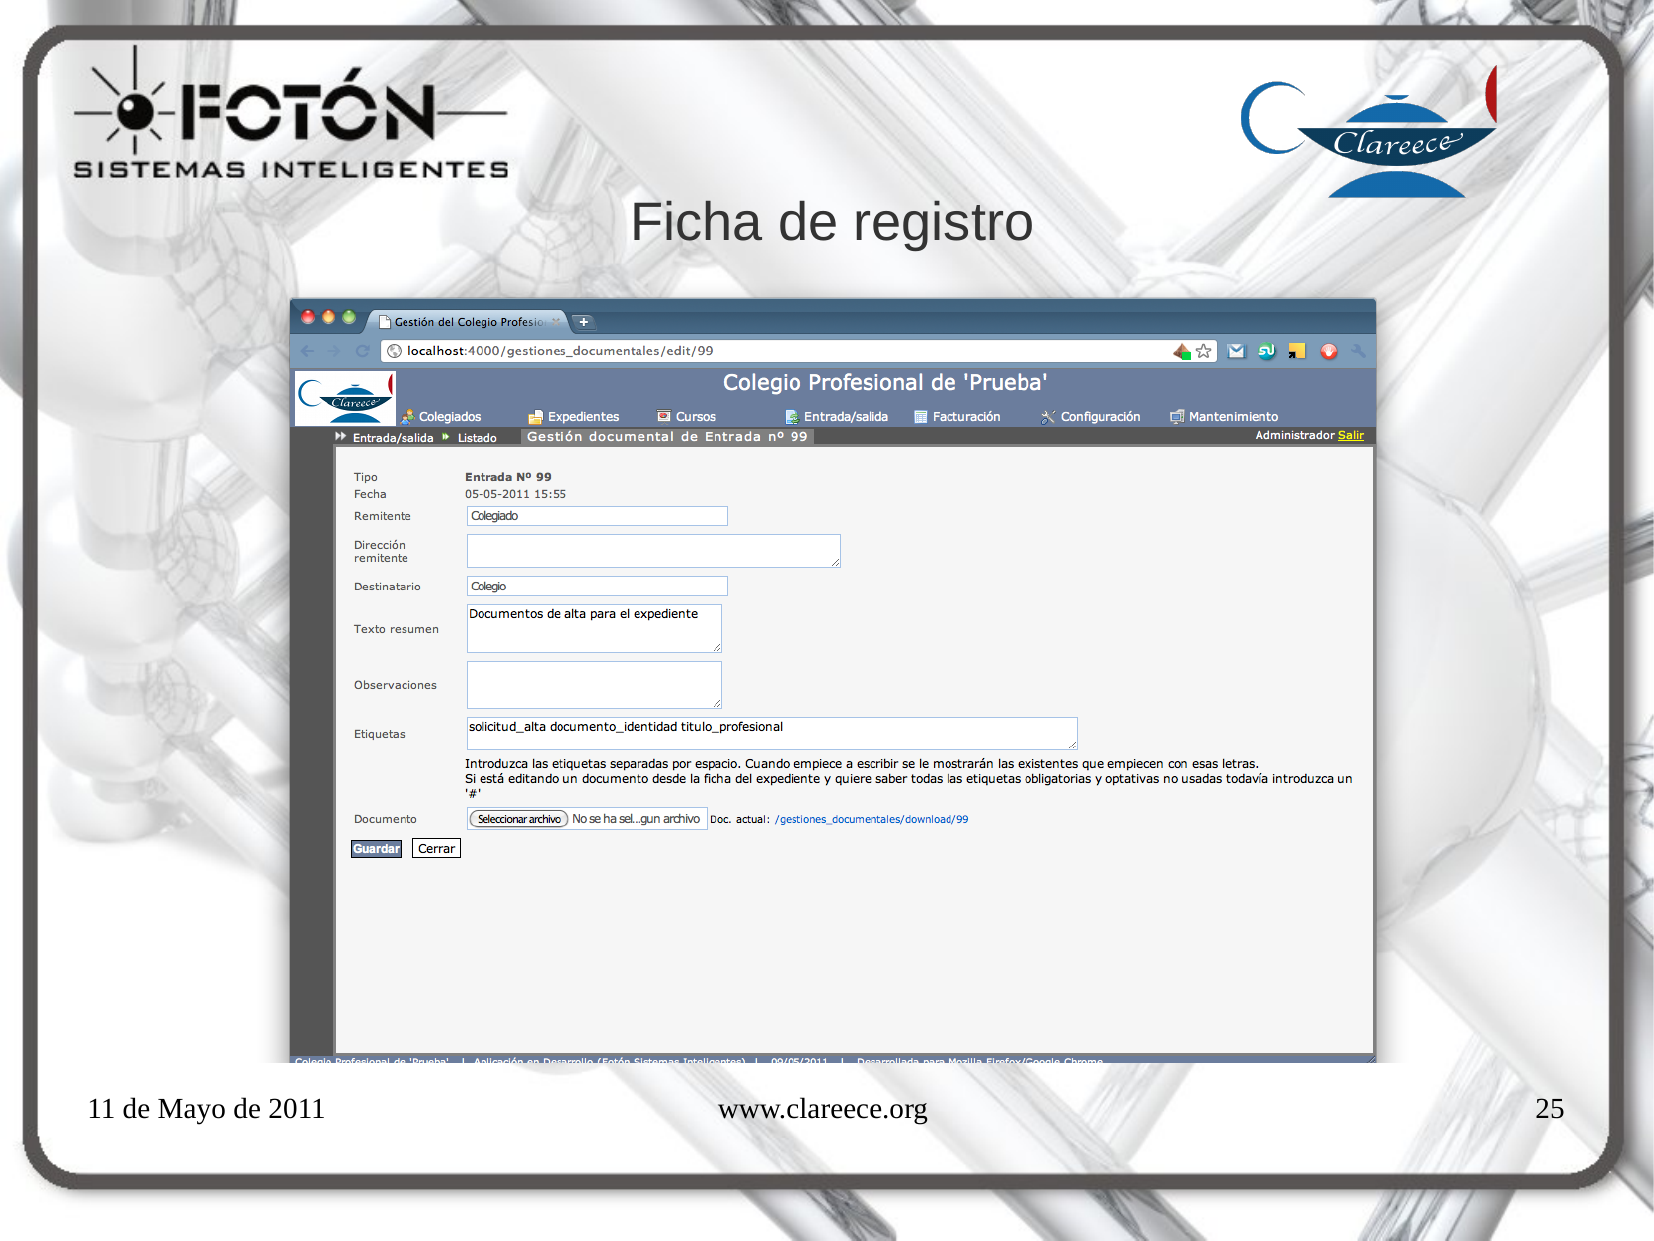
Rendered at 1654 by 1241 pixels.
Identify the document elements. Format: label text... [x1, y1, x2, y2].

title Ficha de registro [88, 177, 1577, 266]
picture [0, 0, 1654, 1241]
